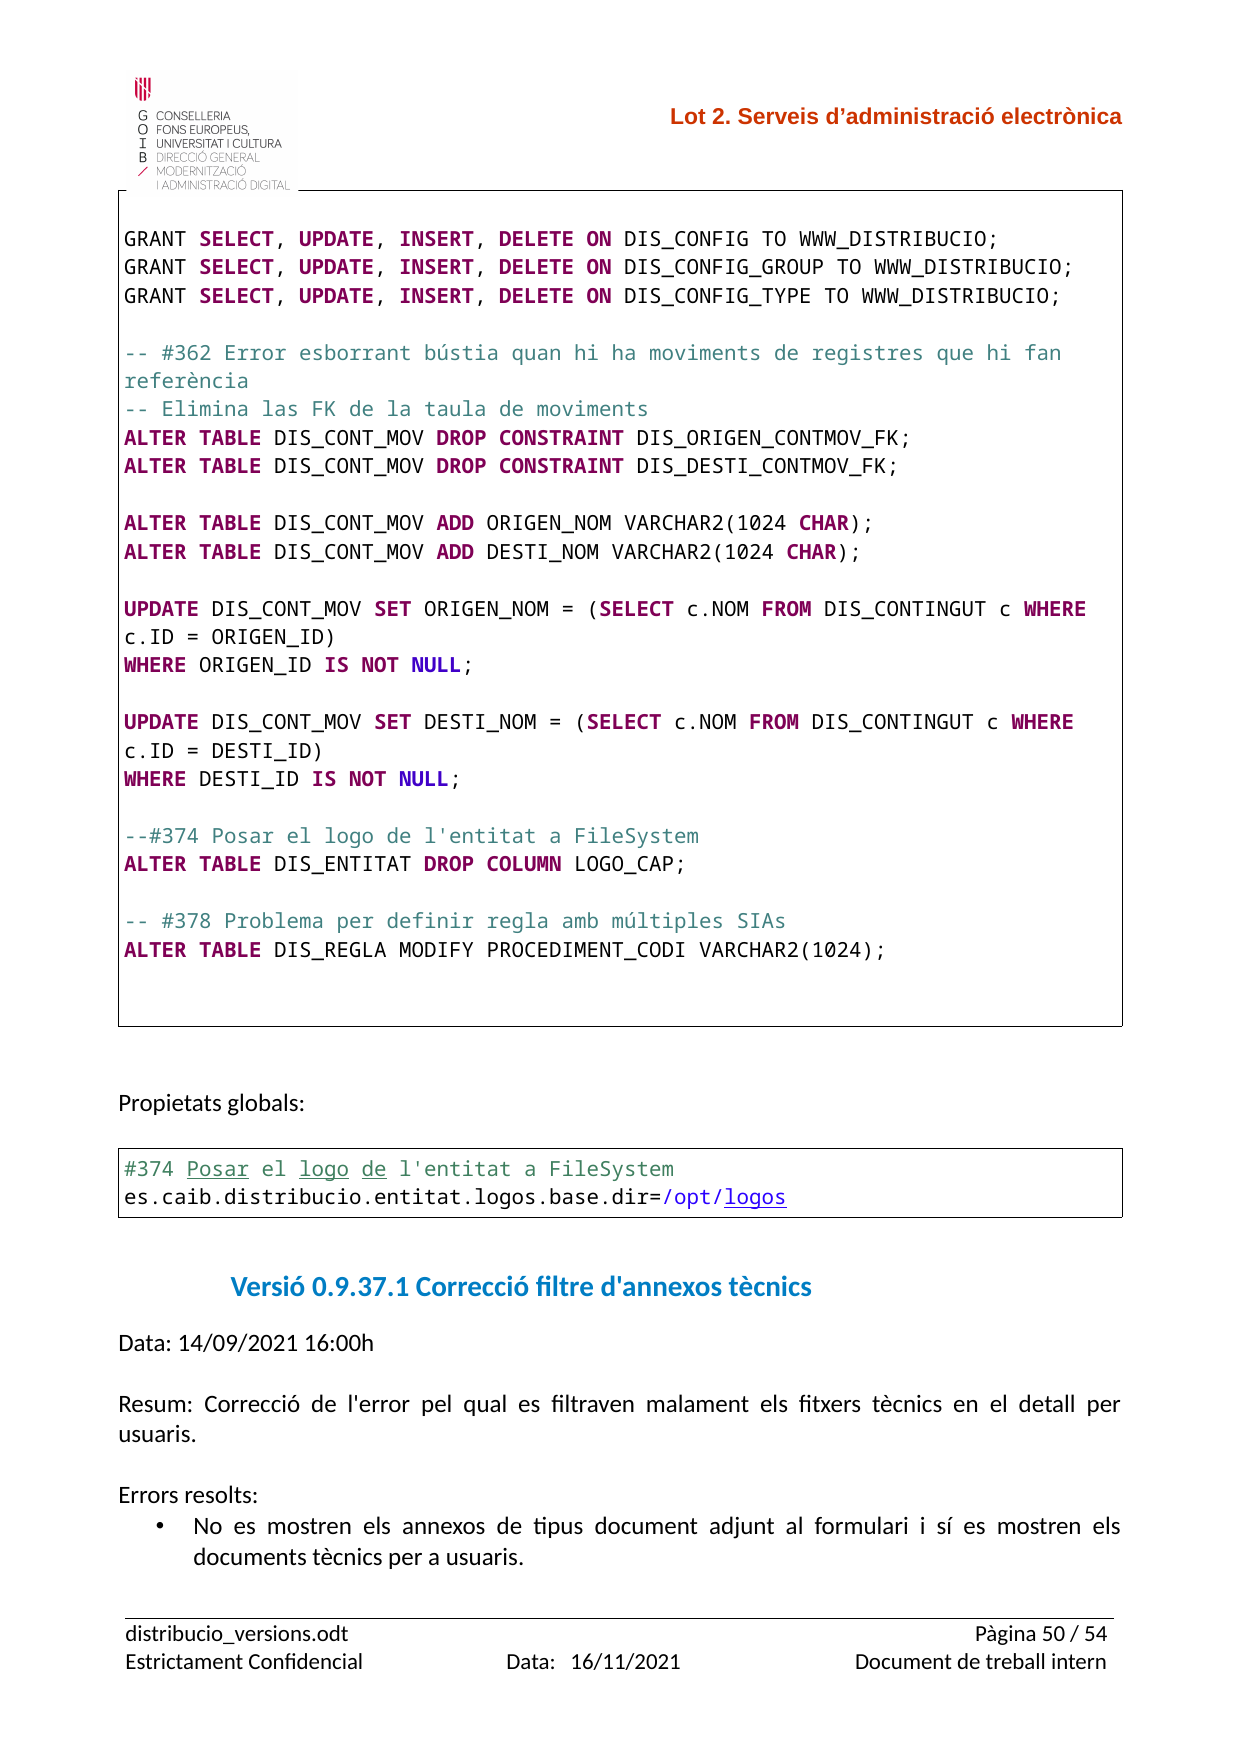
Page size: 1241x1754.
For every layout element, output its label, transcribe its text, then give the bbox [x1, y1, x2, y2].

picture [126, 70, 299, 197]
text Errors resolts: [118, 1480, 1122, 1510]
table_header GRANT SELECT, UPDATE, INSERT, DELETE ON DIS_CONFIG TO WWW_DISTRIBUCIO; GRANT SELECT, UPDATE, INSERT, DELETE ON DIS_CONFIG_GROUP TO WWW_DISTRIBUCIO; GRANT SELECT, UPDATE, INSERT, DELETE ON DIS_CONFIG_TYPE TO WWW_DISTRIBUCIO; -- #362 Error esborrant bústia quan hi ha moviments de registres que hi fan referència -- Elimina las FK de la taula de moviments ALTER TABLE DIS_CONT_MOV DROP CONSTRAINT DIS_ORIGEN_CONTMOV_FK; ALTER TABLE DIS_CONT_MOV DROP CONSTRAINT DIS_DESTI_CONTMOV_FK; ALTER TABLE DIS_CONT_MOV ADD ORIGEN_NOM VARCHAR2(1024 CHAR); ALTER TABLE DIS_CONT_MOV ADD DESTI_NOM VARCHAR2(1024 CHAR); UPDATE DIS_CONT_MOV SET ORIGEN_NOM = (SELECT c.NOM FROM DIS_CONTINGUT c WHERE c.ID = ORIGEN_ID) WHERE ORIGEN_ID IS NOT NULL; UPDATE DIS_CONT_MOV SET DESTI_NOM = (SELECT c.NOM FROM DIS_CONTINGUT c WHERE c.ID = DESTI_ID) WHERE DESTI_ID IS NOT NULL; --#374 Posar el logo de l'entitat a FileSystem ALTER TABLE DIS_ENTITAT DROP COLUMN LOGO_CAP; -- #378 Problema per definir regla amb múltiples SIAs ALTER TABLE DIS_REGLA MODIFY PROCEDIMENT_CODI VARCHAR2(1024); [119, 191, 1122, 1026]
text Propietats globals: [118, 1087, 1122, 1118]
table_header #374 Posar el logo de l'entitat a FileSystem es.caib.distribucio.entitat.logos.base.dir=/opt/logos [119, 1149, 1122, 1217]
list No es mostren els annexos de tipus document adjunt al formulari i sí es mostren els documents tècnics per a usuaris. [156, 1510, 1122, 1571]
text Resum: Correcció de l'error pel qual es filtraven malament els fitxers tècnics en el detall per usuaris. [118, 1388, 1122, 1449]
text Data: 14/09/2021 16:00h [118, 1327, 1122, 1358]
subtitle Versió 0.9.37.1 Correcció filtre d'annexos tècnics [153, 1268, 1122, 1303]
